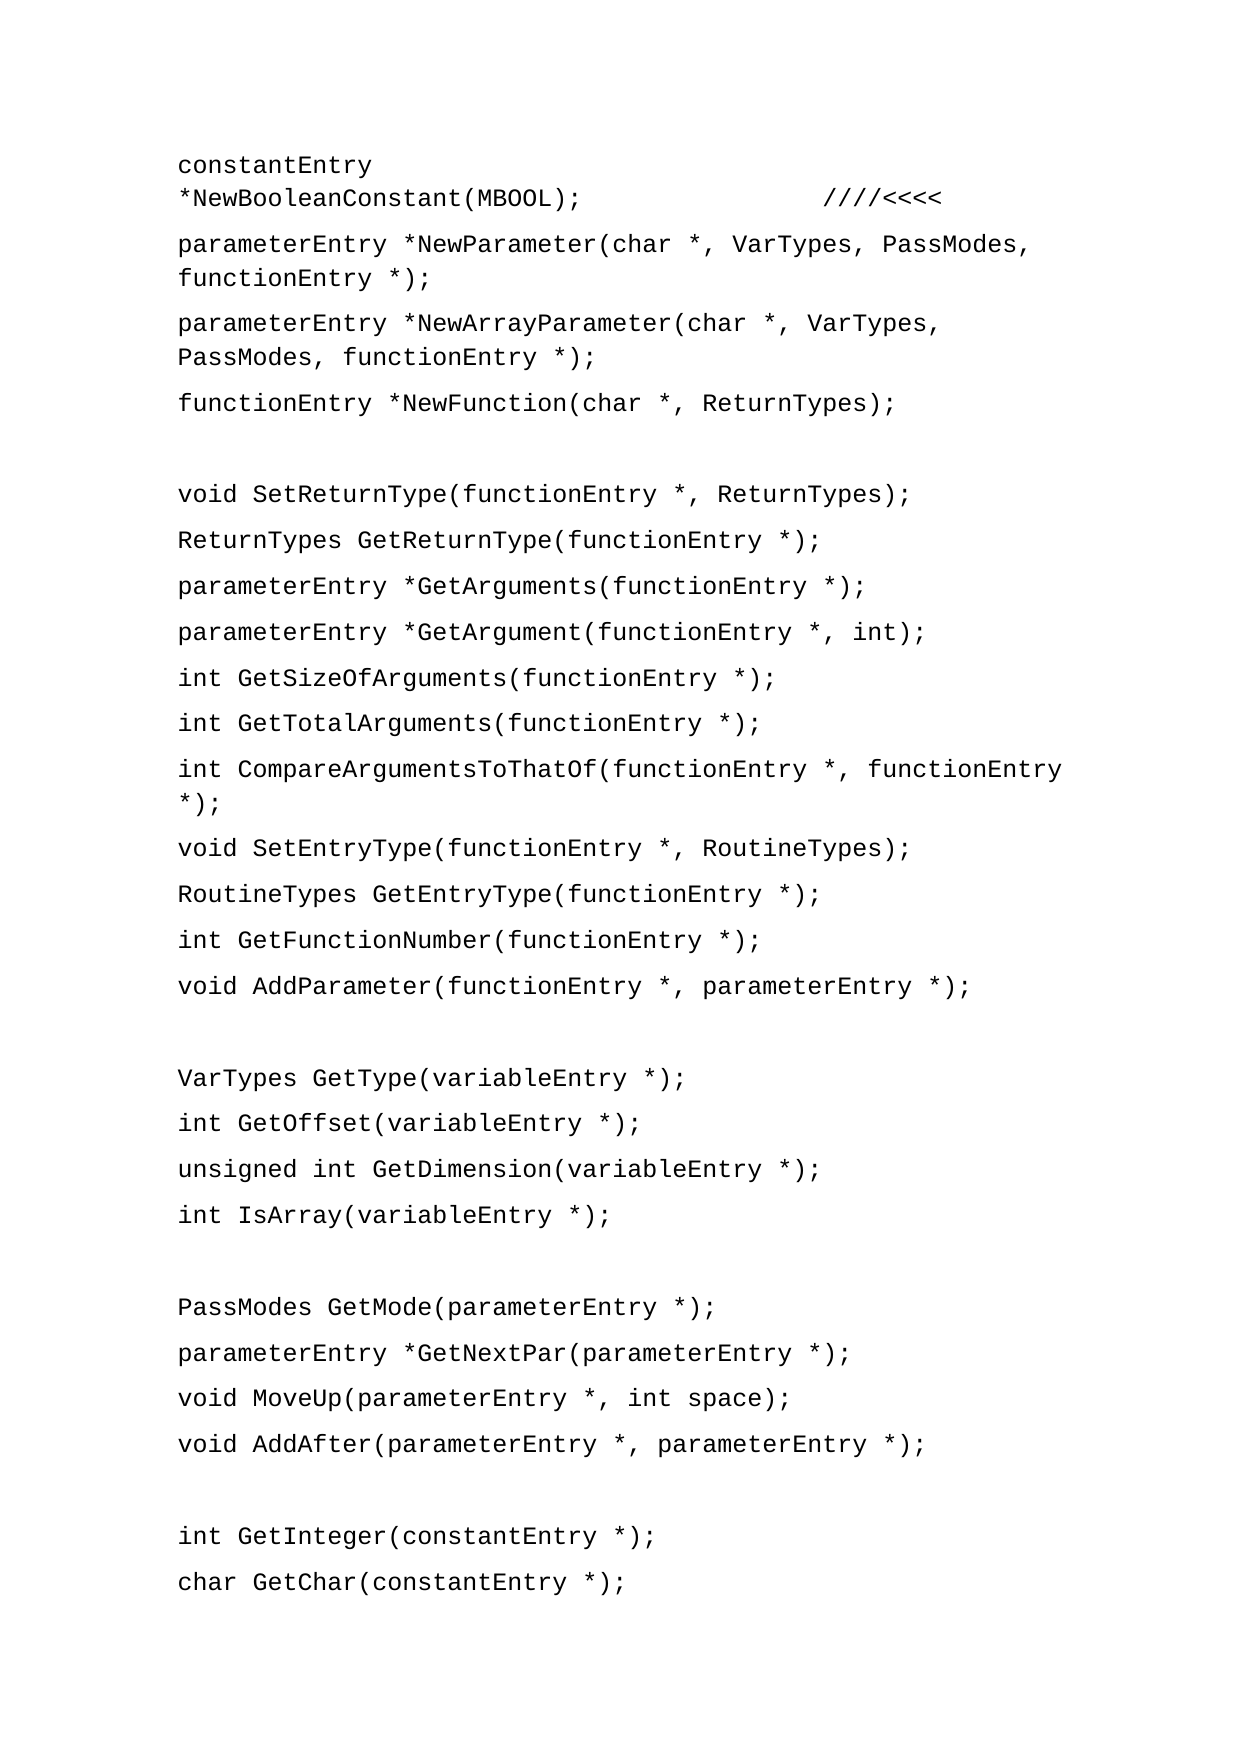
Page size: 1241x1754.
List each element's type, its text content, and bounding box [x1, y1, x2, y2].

text parameterEntry *GetArgument(functionEntry *, int); [177, 614, 1063, 648]
text int GetOffset(variableEntry *); [177, 1106, 1063, 1139]
text ReturnTypes GetReturnType(functionEntry *); [177, 523, 1063, 556]
text RoutineTypes GetEntryType(functionEntry *); [177, 877, 1063, 910]
text constantEntry *NewBooleanConstant(MBOOL); ////<<<< [177, 148, 1063, 214]
text VarTypes GetType(variableEntry *); [177, 1060, 1063, 1093]
text int GetInteger(constantEntry *); [177, 1518, 1063, 1552]
text int CompareArgumentsToThatOf(functionEntry *, functionEntry *); [177, 752, 1063, 818]
text parameterEntry *GetArguments(functionEntry *); [177, 568, 1063, 602]
text unsigned int GetDimension(variableEntry *); [177, 1152, 1063, 1185]
text void SetReturnType(functionEntry *, ReturnTypes); [177, 477, 1063, 510]
text char GetChar(constantEntry *); [177, 1564, 1063, 1598]
text void SetEntryType(functionEntry *, RoutineTypes); [177, 831, 1063, 864]
text PassModes GetMode(parameterEntry *); [177, 1289, 1063, 1323]
text void AddParameter(functionEntry *, parameterEntry *); [177, 968, 1063, 1002]
text parameterEntry *NewArrayParameter(char *, VarTypes, PassModes, functionEntry *); [177, 306, 1063, 373]
text functionEntry *NewFunction(char *, ReturnTypes); [177, 385, 1063, 418]
text int GetFunctionNumber(functionEntry *); [177, 923, 1063, 956]
text parameterEntry *NewParameter(char *, VarTypes, PassModes, functionEntry *); [177, 227, 1063, 293]
text int GetTotalArguments(functionEntry *); [177, 706, 1063, 739]
text void AddAfter(parameterEntry *, parameterEntry *); [177, 1427, 1063, 1460]
text void MoveUp(parameterEntry *, int space); [177, 1381, 1063, 1414]
text int GetSizeOfArguments(functionEntry *); [177, 660, 1063, 693]
text parameterEntry *GetNextPar(parameterEntry *); [177, 1335, 1063, 1368]
text int IsArray(variableEntry *); [177, 1198, 1063, 1231]
